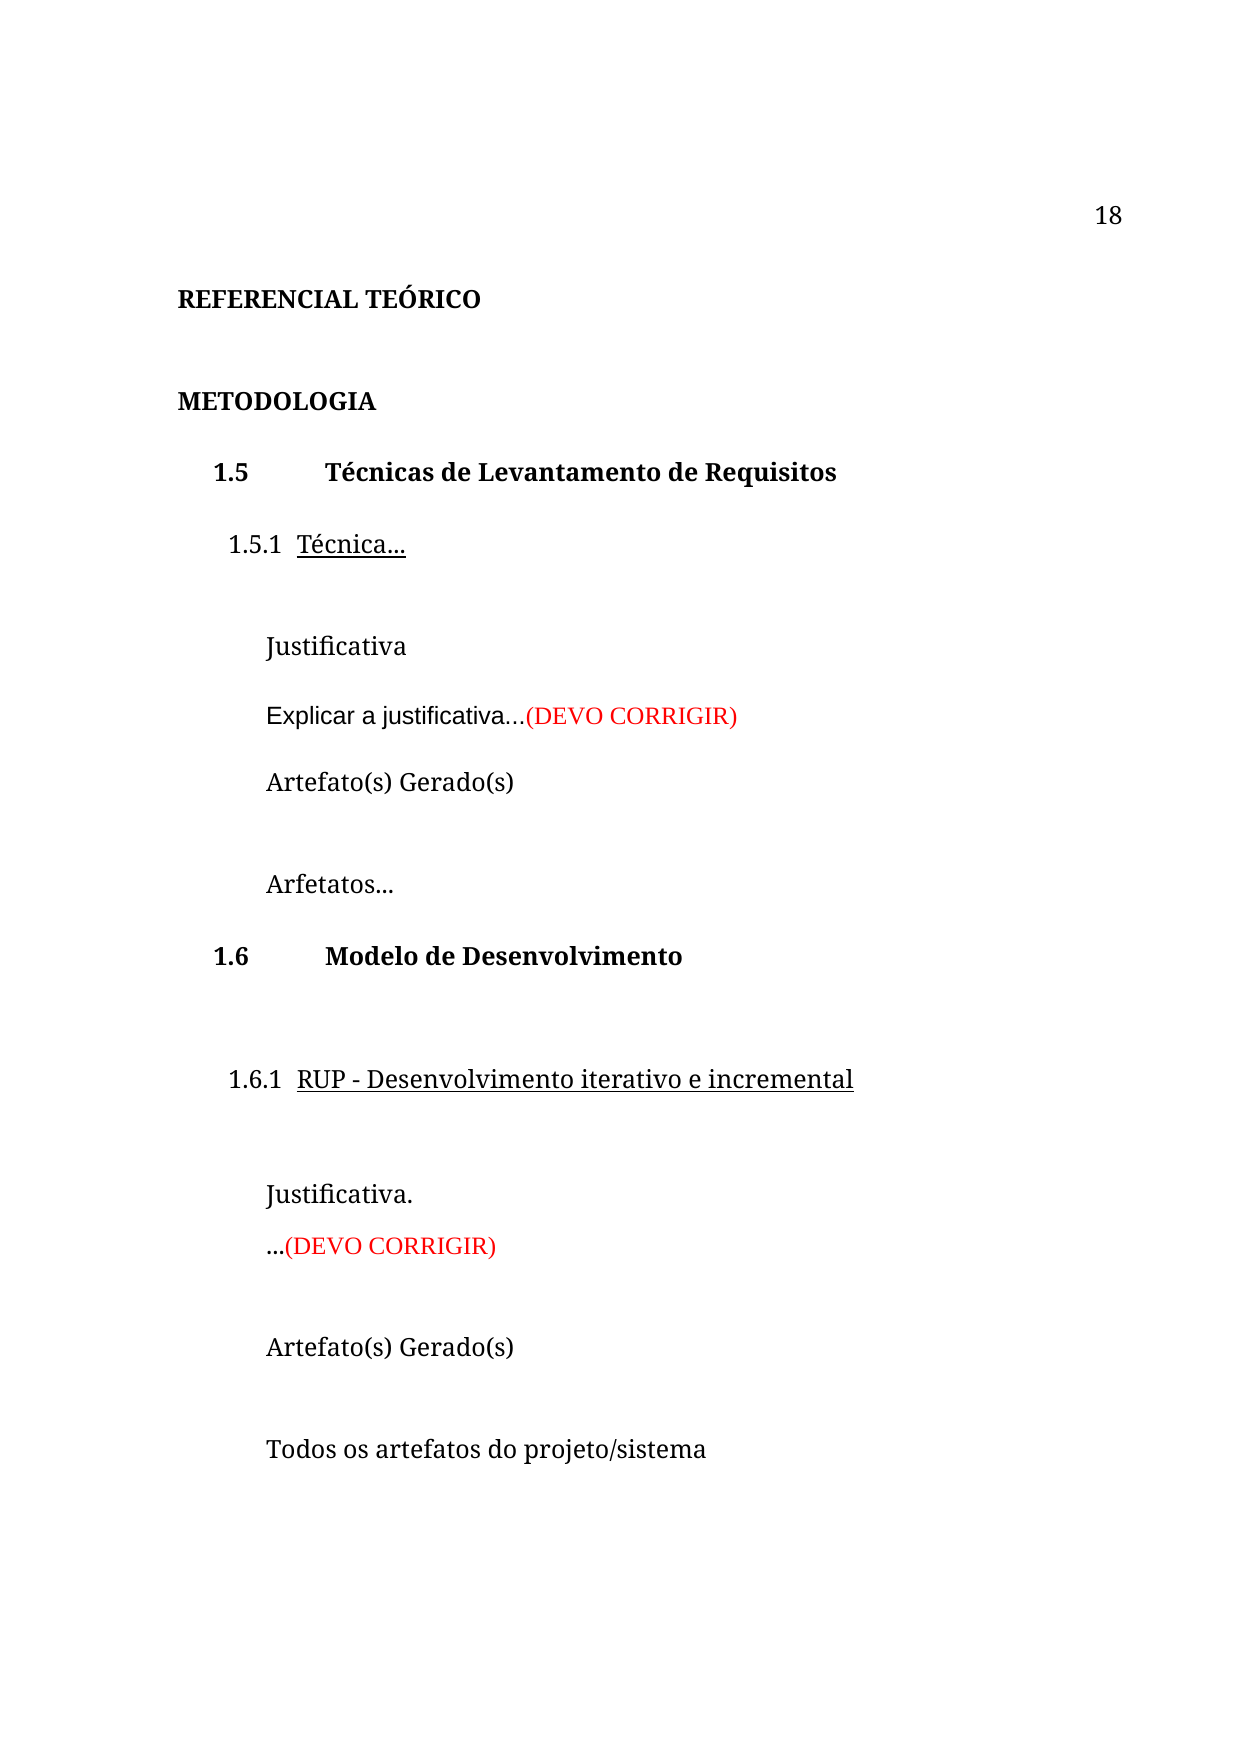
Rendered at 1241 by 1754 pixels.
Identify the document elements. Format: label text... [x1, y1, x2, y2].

subtitle REFERENCIAL TEÓRICO [177, 282, 1122, 316]
text Artefato(s) Gerado(s) [177, 1329, 1122, 1363]
subtitle Modelo de Desenvolvimento [207, 939, 1122, 973]
text ...(DEVO CORRIGIR) [177, 1227, 1122, 1261]
text Artefato(s) Gerado(s) [177, 765, 1122, 799]
subtitle Técnica... [222, 527, 1122, 561]
text Todos os artefatos do projeto/sistema [177, 1432, 1122, 1466]
subtitle RUP - Desenvolvimento iterativo e incremental [222, 1062, 1122, 1096]
subtitle Técnicas de Levantamento de Requisitos [207, 455, 1122, 489]
text Justificativa. [177, 1176, 1122, 1210]
text Explicar a justificativa...(DEVO CORRIGIR) [177, 701, 1122, 730]
subtitle METODOLOGIA [177, 383, 1122, 417]
text Justificativa [177, 629, 1122, 663]
text Arfetatos... [177, 867, 1122, 901]
